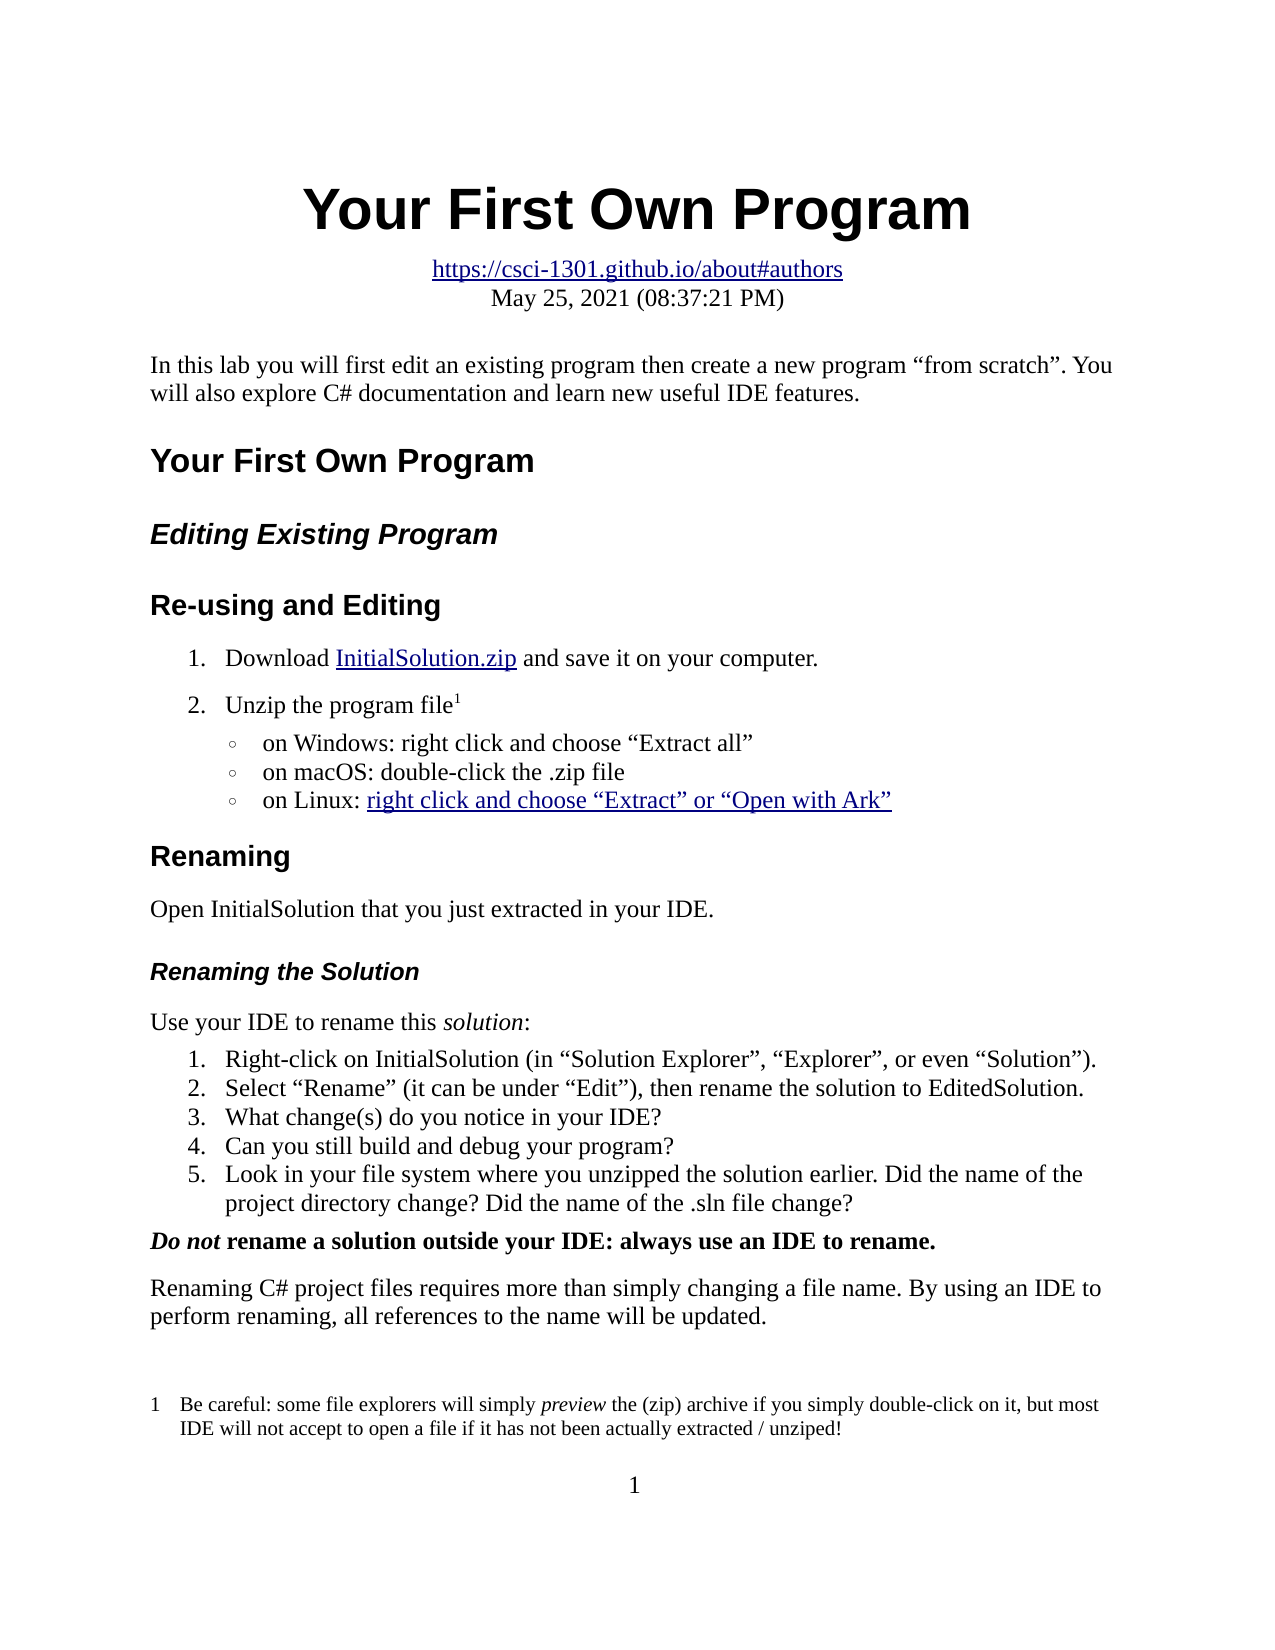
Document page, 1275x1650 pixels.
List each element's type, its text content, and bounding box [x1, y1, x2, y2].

text Renaming C# project files requires more than simply changing a file name. By using an IDE to perform renaming, all references to the name will be updated. [150, 1273, 1125, 1330]
text Use your IDE to rename this solution: [150, 1007, 1125, 1036]
subtitle Editing Existing Program [150, 517, 1125, 551]
text https://csci-1301.github.io/about#authors [150, 254, 1125, 283]
list Can you still build and debug your program? [187, 1131, 1125, 1159]
subtitle Renaming the Solution [150, 957, 1125, 985]
list Look in your file system where you unzipped the solution earlier. Did the name of the project directory change? Did the name of the .sln file change? [187, 1159, 1125, 1217]
list What change(s) do you notice in your IDE? [187, 1102, 1125, 1131]
text Do not rename a solution outside your IDE: always use an IDE to rename. [150, 1226, 1125, 1255]
subtitle Re-using and Editing [150, 588, 1125, 622]
text Open InitialSolution that you just extracted in your IDE. [150, 894, 1125, 923]
list Be careful: some file explorers will simply preview the (zip) archive if you simply double-click on it, but most IDE will not accept to open a file if it has not been actually extracted / unziped! [150, 1392, 1125, 1440]
list Download InitialSolution.zip and save it on your computer. [187, 643, 1125, 672]
text In this lab you will first edit an existing program then create a new program “from scratch”. You will also explore C# documentation and learn new useful IDE features. [150, 350, 1125, 407]
list on macOS: double-click the .zip file [225, 757, 1125, 785]
list on Linux: right click and choose “Extract” or “Open with Ark” [225, 785, 1125, 814]
list Right-click on InitialSolution (in “Solution Explorer”, “Explorer”, or even “Solution”). [187, 1044, 1125, 1073]
list Unzip the program file [187, 690, 1125, 719]
title Your First Own Program [150, 175, 1125, 242]
subtitle Your First Own Program [150, 441, 1125, 480]
list on Windows: right click and choose “Extract all” [225, 728, 1125, 757]
text May 25, 2021 (08:37:21 PM) [150, 283, 1125, 312]
subtitle Renaming [150, 839, 1125, 873]
list Select “Rename” (it can be under “Edit”), then rename the solution to EditedSolution. [187, 1073, 1125, 1102]
